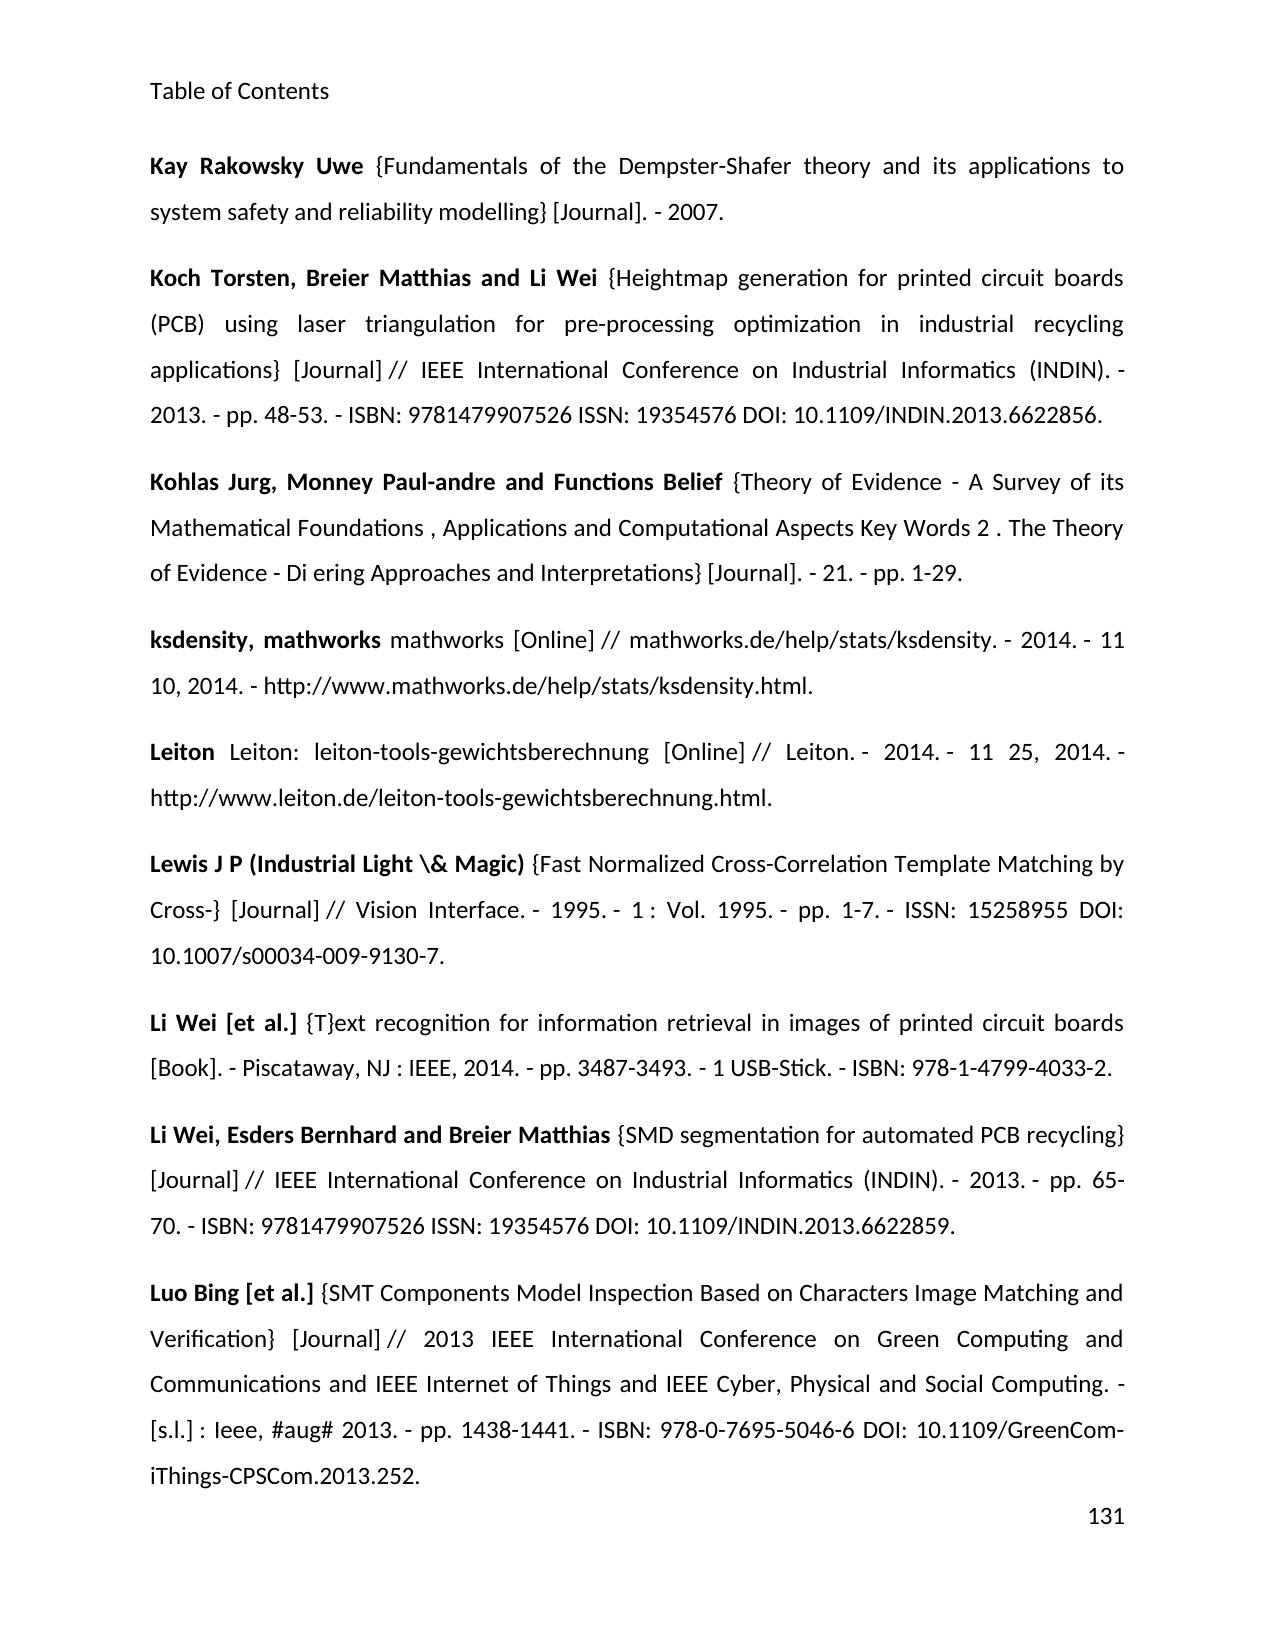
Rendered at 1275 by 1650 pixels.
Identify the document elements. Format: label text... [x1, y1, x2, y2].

text Li Wei, Esders Bernhard and Breier Matthias {SMD segmentation for automated PCB recycling} [Journal] // IEEE International Conference on Industrial Informatics (INDIN). - 2013. - pp. 65-70. - ISBN: 9781479907526 ISSN: 19354576 DOI: 10.1109/INDIN.2013.6622859. [150, 1119, 1125, 1241]
text Li Wei [et al.] {T}ext recognition for information retrieval in images of printed circuit boards [Book]. - Piscataway, NJ : IEEE, 2014. - pp. 3487-3493. - 1 USB-Stick. - ISBN: 978-1-4799-4033-2. [150, 1007, 1125, 1083]
text Koch Torsten, Breier Matthias and Li Wei {Heightmap generation for printed circuit boards (PCB) using laser triangulation for pre-processing optimization in industrial recycling applications} [Journal] // IEEE International Conference on Industrial Informatics (INDIN). - 2013. - pp. 48-53. - ISBN: 9781479907526 ISSN: 19354576 DOI: 10.1109/INDIN.2013.6622856. [150, 262, 1125, 430]
text Kohlas Jurg, Monney Paul-andre and Functions Belief {Theory of Evidence - A Survey of its Mathematical Foundations , Applications and Computational Aspects Key Words 2 . The Theory of Evidence - Di ering Approaches and Interpretations} [Journal]. - 21. - pp. 1-29. [150, 466, 1125, 588]
text Luo Bing [et al.] {SMT Components Model Inspection Based on Characters Image Matching and Verification} [Journal] // 2013 IEEE International Conference on Green Computing and Communications and IEEE Internet of Things and IEEE Cyber, Physical and Social Computing. - [s.l.] : Ieee, #aug# 2013. - pp. 1438-1441. - ISBN: 978-0-7695-5046-6 DOI: 10.1109/GreenCom-iThings-CPSCom.2013.252. [150, 1277, 1125, 1490]
text ksdensity, mathworks mathworks [Online] // mathworks.de/help/stats/ksdensity. - 2014. - 11 10, 2014. - http://www.mathworks.de/help/stats/ksdensity.html. [150, 624, 1125, 700]
text Leiton Leiton: leiton-tools-gewichtsberechnung [Online] // Leiton. - 2014. - 11 25, 2014. - http://www.leiton.de/leiton-tools-gewichtsberechnung.html. [150, 736, 1125, 813]
text Lewis J P (Industrial Light \& Magic) {Fast Normalized Cross-Correlation Template Matching by Cross-} [Journal] // Vision Interface. - 1995. - 1 : Vol. 1995. - pp. 1-7. - ISSN: 15258955 DOI: 10.1007/s00034-009-9130-7. [150, 849, 1125, 971]
text Kay Rakowsky Uwe {Fundamentals of the Dempster-Shafer theory and its applications to system safety and reliability modelling} [Journal]. - 2007. [150, 150, 1125, 226]
